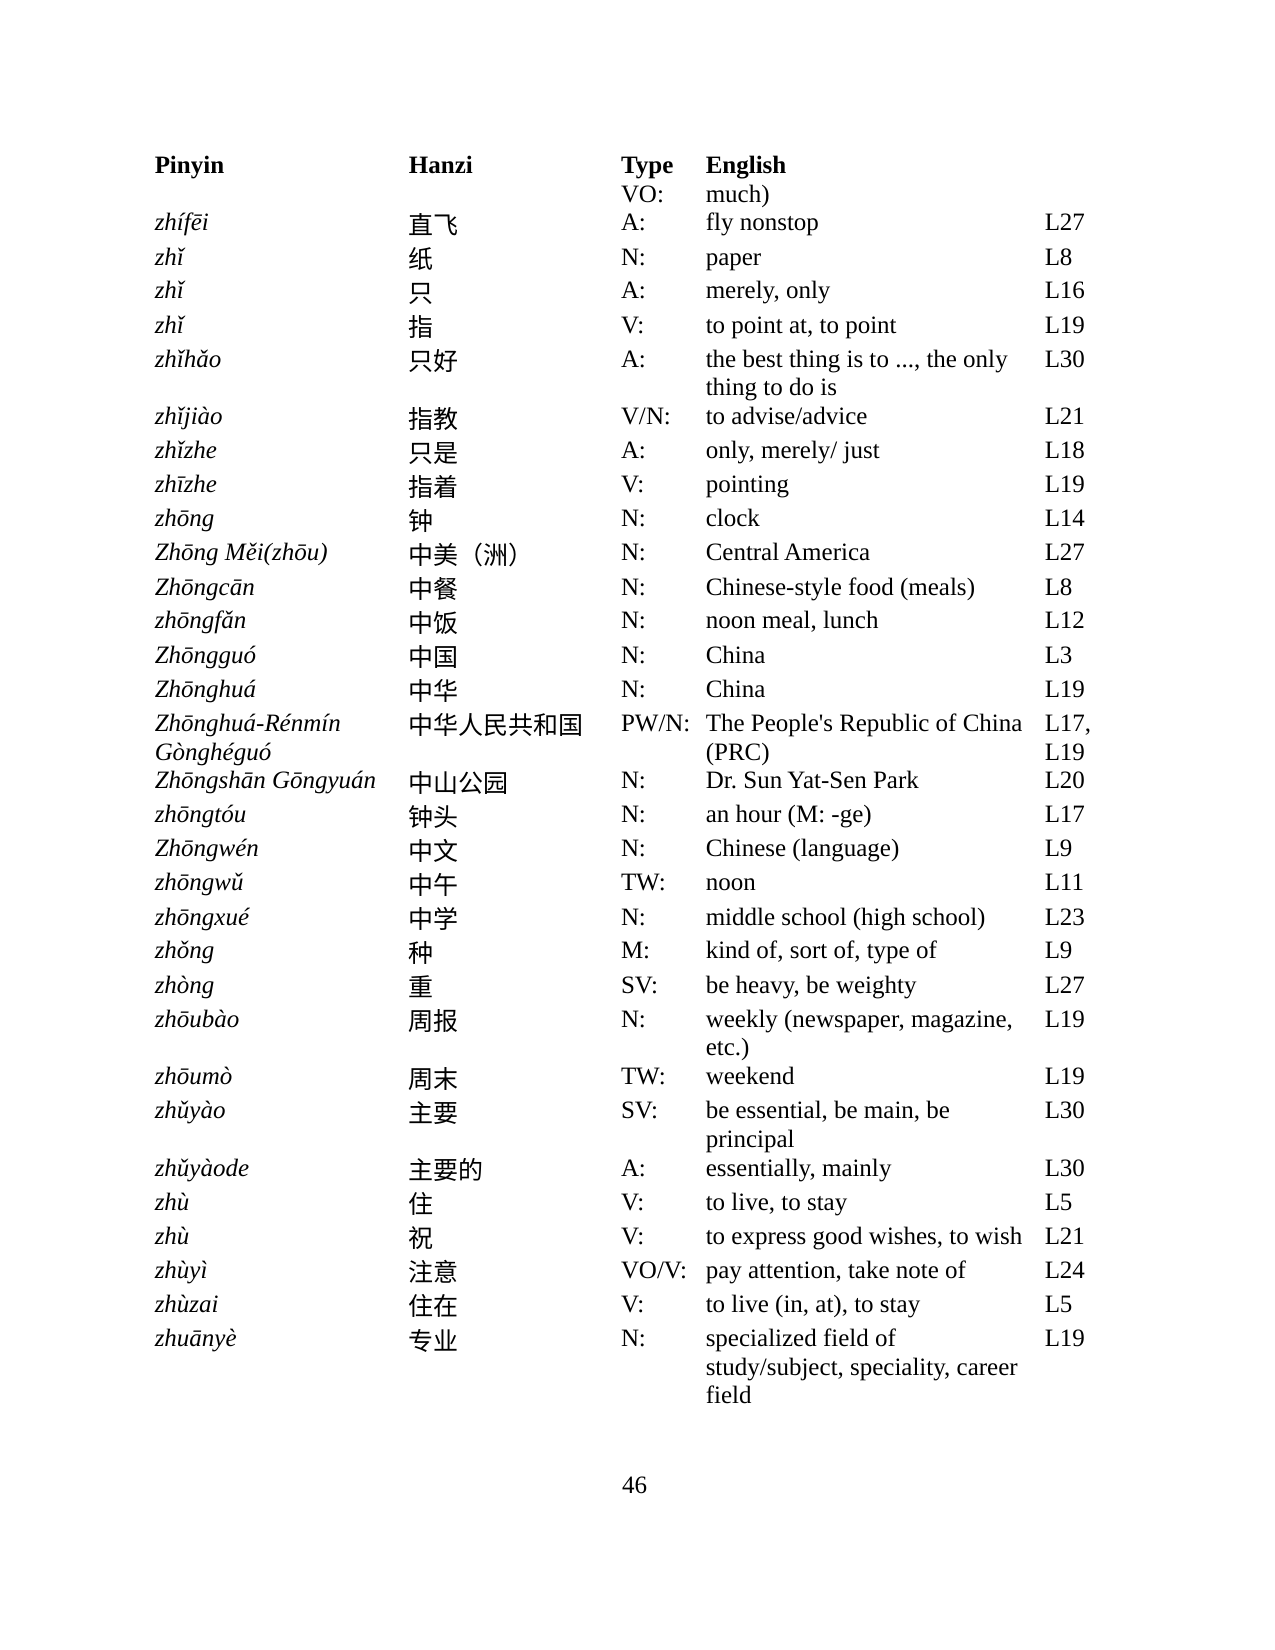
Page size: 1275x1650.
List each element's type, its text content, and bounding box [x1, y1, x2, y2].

table_cell V: [616, 1221, 701, 1255]
table_cell 只好 [404, 344, 616, 401]
table_cell fly nonstop [701, 208, 1040, 242]
table_cell zhǔyàode [150, 1153, 404, 1187]
table_cell paper [701, 242, 1040, 276]
table_cell 注意 [404, 1255, 616, 1289]
table_cell N: [616, 640, 701, 674]
table_cell 重 [404, 970, 616, 1004]
table_cell V: [616, 469, 701, 503]
table_cell Chinese-style food (meals) [701, 572, 1040, 606]
table_cell zhǒng [150, 936, 404, 970]
table_cell 中学 [404, 902, 616, 936]
table_cell 中饭 [404, 606, 616, 640]
table_cell noon [701, 868, 1040, 902]
table_cell to live, to stay [701, 1187, 1040, 1221]
table_cell L5 [1040, 1289, 1125, 1323]
table_cell L19 [1040, 1061, 1125, 1095]
table_cell L19 [1040, 1004, 1125, 1061]
table_cell [150, 179, 404, 207]
table_cell V: [616, 1187, 701, 1221]
table_cell L16 [1040, 276, 1125, 310]
table_cell zhù [150, 1221, 404, 1255]
table_cell 钟 [404, 504, 616, 537]
table_cell L27 [1040, 970, 1125, 1004]
table_cell L19 [1040, 1323, 1125, 1409]
table_cell Zhōngcān [150, 572, 404, 606]
table_cell Chinese (language) [701, 834, 1040, 867]
table_header Type [616, 150, 701, 179]
table_cell L24 [1040, 1255, 1125, 1289]
table_cell only, merely/ just [701, 435, 1040, 469]
table_cell L30 [1040, 1095, 1125, 1153]
table_cell L9 [1040, 834, 1125, 867]
table_cell Zhōngguó [150, 640, 404, 674]
table_cell zhǐ [150, 242, 404, 276]
table_cell Zhōngwén [150, 834, 404, 867]
table_cell A: [616, 276, 701, 310]
table_cell zhōngfǎn [150, 606, 404, 640]
table_cell SV: [616, 970, 701, 1004]
table_cell V: [616, 310, 701, 344]
table_cell L17, L19 [1040, 708, 1125, 765]
table_cell zhǐzhe [150, 435, 404, 469]
table_cell zhōngtóu [150, 799, 404, 833]
table_cell L19 [1040, 674, 1125, 708]
table_cell merely, only [701, 276, 1040, 310]
table_cell zhòng [150, 970, 404, 1004]
table_cell zhífēi [150, 208, 404, 242]
table_cell A: [616, 208, 701, 242]
table_cell weekend [701, 1061, 1040, 1095]
table_cell zhōngxué [150, 902, 404, 936]
table_cell pay attention, take note of [701, 1255, 1040, 1289]
table_cell VO/V: [616, 1255, 701, 1289]
table_cell L30 [1040, 1153, 1125, 1187]
table_cell 中美（洲） [404, 538, 616, 572]
table_cell zhǔyào [150, 1095, 404, 1153]
table_cell TW: [616, 868, 701, 902]
table_cell weekly (newspaper, magazine, etc.) [701, 1004, 1040, 1061]
table_cell M: [616, 936, 701, 970]
table_cell L27 [1040, 538, 1125, 572]
table_cell zhīzhe [150, 469, 404, 503]
table_cell zhùyì [150, 1255, 404, 1289]
table_cell 种 [404, 936, 616, 970]
table_cell N: [616, 1323, 701, 1409]
table_cell 中文 [404, 834, 616, 867]
table_cell L3 [1040, 640, 1125, 674]
table_cell L19 [1040, 310, 1125, 344]
table_cell L12 [1040, 606, 1125, 640]
table_cell VO: [616, 179, 701, 207]
table_cell L23 [1040, 902, 1125, 936]
table_cell specialized field of study/subject, speciality, career field [701, 1323, 1040, 1409]
table_cell be heavy, be weighty [701, 970, 1040, 1004]
table_cell the best thing is to ..., the only thing to do is [701, 344, 1040, 401]
table_header English [701, 150, 1040, 179]
table_cell 指着 [404, 469, 616, 503]
table_cell China [701, 674, 1040, 708]
table_cell zhǐhǎo [150, 344, 404, 401]
table_cell [1040, 179, 1125, 207]
table_cell L14 [1040, 504, 1125, 537]
table_cell 中餐 [404, 572, 616, 606]
table_cell essentially, mainly [701, 1153, 1040, 1187]
table_cell kind of, sort of, type of [701, 936, 1040, 970]
table_cell V: [616, 1289, 701, 1323]
table_cell 周末 [404, 1061, 616, 1095]
table_cell N: [616, 799, 701, 833]
table_cell N: [616, 606, 701, 640]
table_cell 指 [404, 310, 616, 344]
table_cell SV: [616, 1095, 701, 1153]
table_cell to point at, to point [701, 310, 1040, 344]
table_cell 住 [404, 1187, 616, 1221]
table_cell N: [616, 834, 701, 867]
table_cell Zhōng Měi(zhōu) [150, 538, 404, 572]
table_cell zhǐ [150, 276, 404, 310]
table_cell zhuānyè [150, 1323, 404, 1409]
table_cell 只是 [404, 435, 616, 469]
table_cell L20 [1040, 765, 1125, 799]
table_cell L21 [1040, 1221, 1125, 1255]
table_cell N: [616, 572, 701, 606]
table_header [1040, 150, 1125, 179]
table_cell 中华人民共和国 [404, 708, 616, 765]
table_cell zhǐjiào [150, 401, 404, 435]
table_cell L11 [1040, 868, 1125, 902]
table_cell N: [616, 538, 701, 572]
table_cell zhōng [150, 504, 404, 537]
table_cell L27 [1040, 208, 1125, 242]
table_cell 直飞 [404, 208, 616, 242]
table_cell N: [616, 242, 701, 276]
table_cell 住在 [404, 1289, 616, 1323]
table_cell 中国 [404, 640, 616, 674]
table_cell 纸 [404, 242, 616, 276]
table_cell Zhōnghuá-Rénmín Gònghéguó [150, 708, 404, 765]
table_cell Dr. Sun Yat-Sen Park [701, 765, 1040, 799]
table_cell clock [701, 504, 1040, 537]
table_cell zhōumò [150, 1061, 404, 1095]
table_cell 中午 [404, 868, 616, 902]
table_cell [404, 179, 616, 207]
table_cell L8 [1040, 572, 1125, 606]
table_cell N: [616, 504, 701, 537]
table_cell an hour (M: -ge) [701, 799, 1040, 833]
table_cell zhǐ [150, 310, 404, 344]
table_header Hanzi [404, 150, 616, 179]
table_cell A: [616, 1153, 701, 1187]
table_cell 主要的 [404, 1153, 616, 1187]
table_cell PW/N: [616, 708, 701, 765]
table_cell to express good wishes, to wish [701, 1221, 1040, 1255]
table_cell L19 [1040, 469, 1125, 503]
table_cell zhù [150, 1187, 404, 1221]
table_cell 主要 [404, 1095, 616, 1153]
table_cell N: [616, 1004, 701, 1061]
table_cell 周报 [404, 1004, 616, 1061]
table_cell noon meal, lunch [701, 606, 1040, 640]
table_cell L5 [1040, 1187, 1125, 1221]
table_cell pointing [701, 469, 1040, 503]
table_cell L8 [1040, 242, 1125, 276]
table_cell to advise/advice [701, 401, 1040, 435]
table_cell L18 [1040, 435, 1125, 469]
table_cell to live (in, at), to stay [701, 1289, 1040, 1323]
table_cell L21 [1040, 401, 1125, 435]
table_cell Zhōngshān Gōngyuán [150, 765, 404, 799]
table_cell 钟头 [404, 799, 616, 833]
table_cell N: [616, 902, 701, 936]
table_cell zhōubào [150, 1004, 404, 1061]
table_cell TW: [616, 1061, 701, 1095]
table_cell N: [616, 674, 701, 708]
table_cell Zhōnghuá [150, 674, 404, 708]
table_cell 指教 [404, 401, 616, 435]
table_cell 只 [404, 276, 616, 310]
table_cell L30 [1040, 344, 1125, 401]
table_cell L17 [1040, 799, 1125, 833]
table_header Pinyin [150, 150, 404, 179]
table_cell be essential, be main, be principal [701, 1095, 1040, 1153]
table_cell 专业 [404, 1323, 616, 1409]
table_cell zhōngwǔ [150, 868, 404, 902]
table_cell A: [616, 435, 701, 469]
table_cell 中山公园 [404, 765, 616, 799]
table_cell 祝 [404, 1221, 616, 1255]
table_cell L9 [1040, 936, 1125, 970]
table_cell The People's Republic of China (PRC) [701, 708, 1040, 765]
table_cell A: [616, 344, 701, 401]
table_cell much) [701, 179, 1040, 207]
table_cell 中华 [404, 674, 616, 708]
table_cell V/N: [616, 401, 701, 435]
table_cell zhùzai [150, 1289, 404, 1323]
table_cell middle school (high school) [701, 902, 1040, 936]
table_cell Central America [701, 538, 1040, 572]
table_cell China [701, 640, 1040, 674]
table_cell N: [616, 765, 701, 799]
